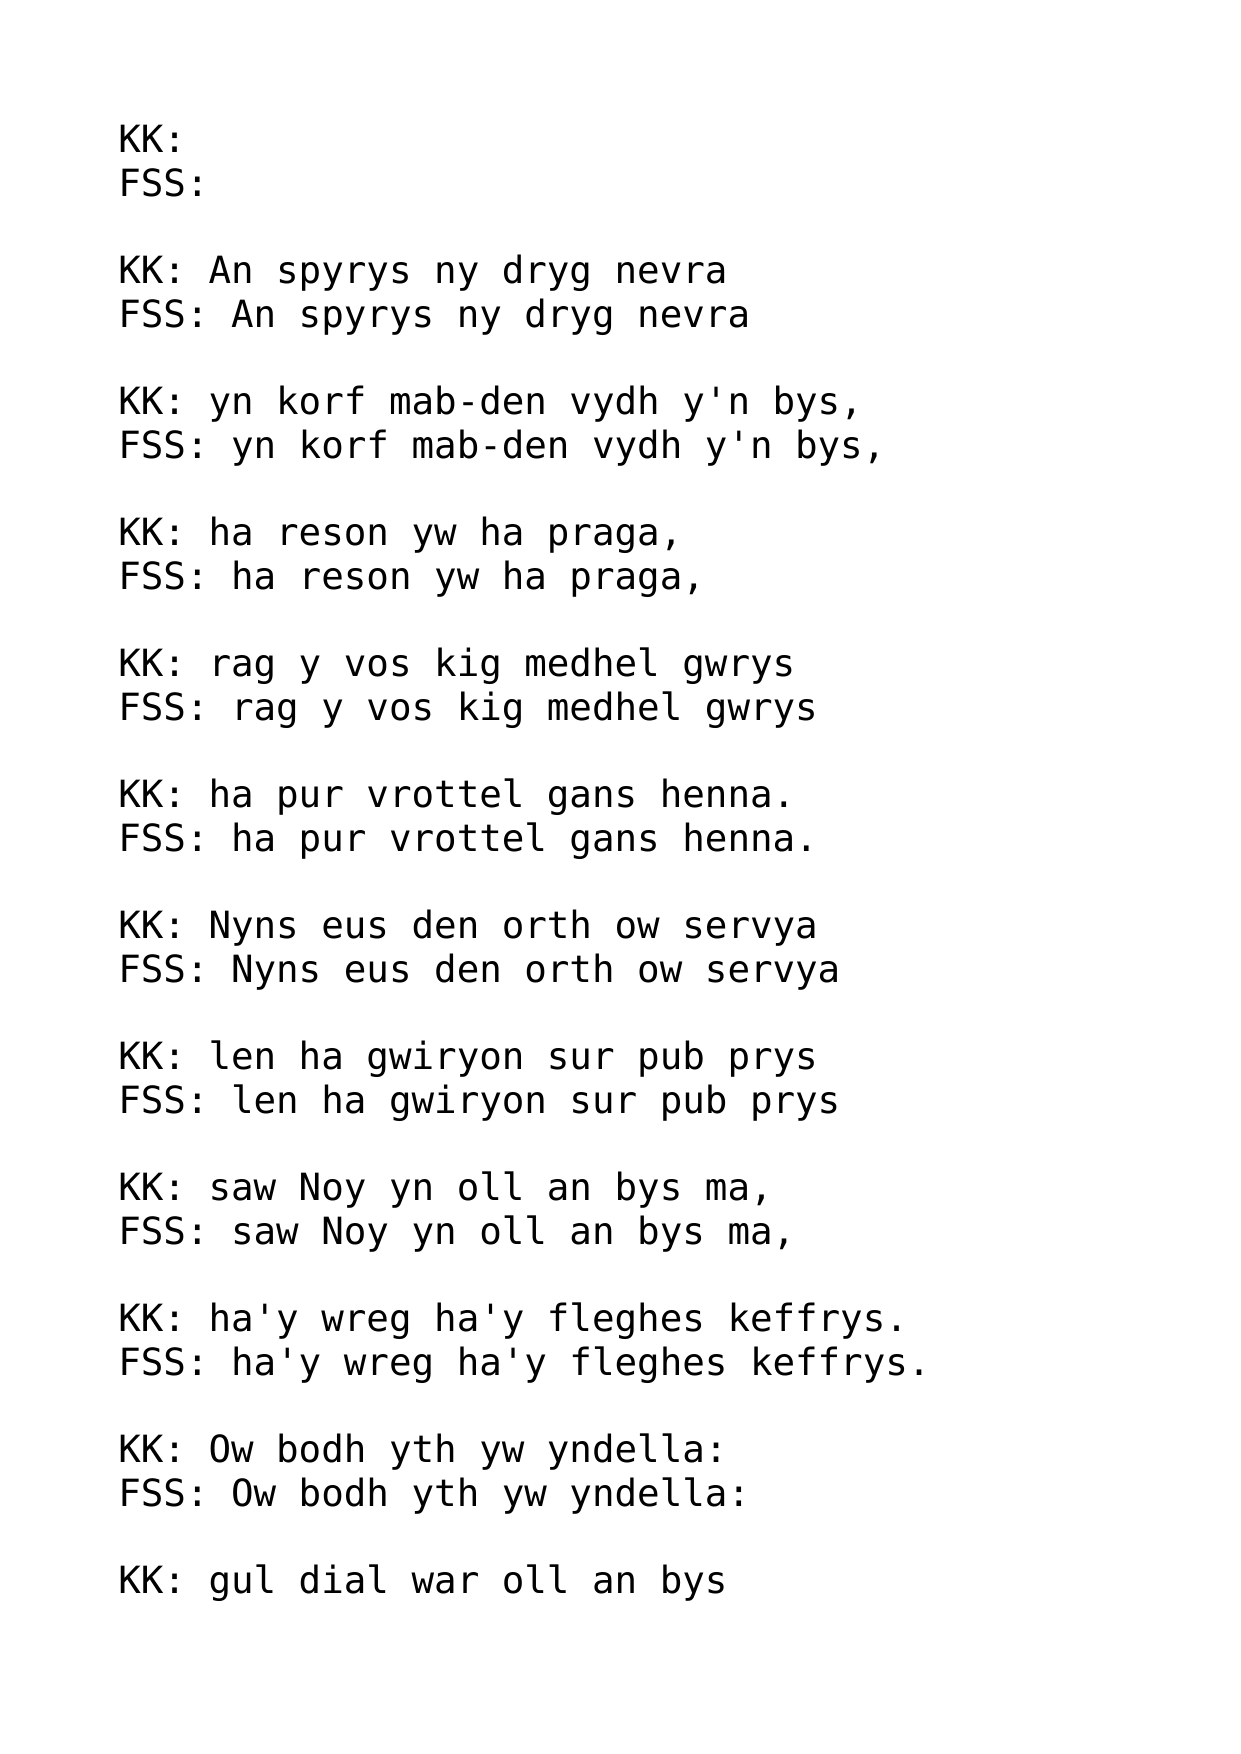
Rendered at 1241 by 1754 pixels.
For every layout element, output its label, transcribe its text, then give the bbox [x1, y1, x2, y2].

text FSS: [118, 162, 1122, 205]
text KK: [118, 118, 1122, 162]
text FSS: An spyrys ny dryg nevra [118, 293, 1122, 336]
text FSS: ha reson yw ha praga, [118, 554, 1122, 598]
text FSS: yn korf mab-den vydh y'n bys, [118, 424, 1122, 467]
text KK: Ow bodh yth yw yndella: [118, 1427, 1122, 1471]
text FSS: Ow bodh yth yw yndella: [118, 1471, 1122, 1515]
text KK: yn korf mab-den vydh y'n bys, [118, 380, 1122, 424]
text KK: ha'y wreg ha'y fleghes keffrys. [118, 1297, 1122, 1340]
text KK: ha reson yw ha praga, [118, 511, 1122, 554]
text FSS: ha'y wreg ha'y fleghes keffrys. [118, 1340, 1122, 1384]
text KK: saw Noy yn oll an bys ma, [118, 1166, 1122, 1209]
text KK: An spyrys ny dryg nevra [118, 249, 1122, 293]
text FSS: Nyns eus den orth ow servya [118, 947, 1122, 991]
text KK: rag y vos kig medhel gwrys [118, 642, 1122, 686]
text FSS: len ha gwiryon sur pub prys [118, 1078, 1122, 1122]
text FSS: rag y vos kig medhel gwrys [118, 686, 1122, 729]
text KK: ha pur vrottel gans henna. [118, 773, 1122, 816]
text KK: gul dial war oll an bys [118, 1558, 1122, 1602]
text KK: Nyns eus den orth ow servya [118, 904, 1122, 947]
text FSS: saw Noy yn oll an bys ma, [118, 1209, 1122, 1253]
text KK: len ha gwiryon sur pub prys [118, 1035, 1122, 1078]
text FSS: ha pur vrottel gans henna. [118, 816, 1122, 860]
